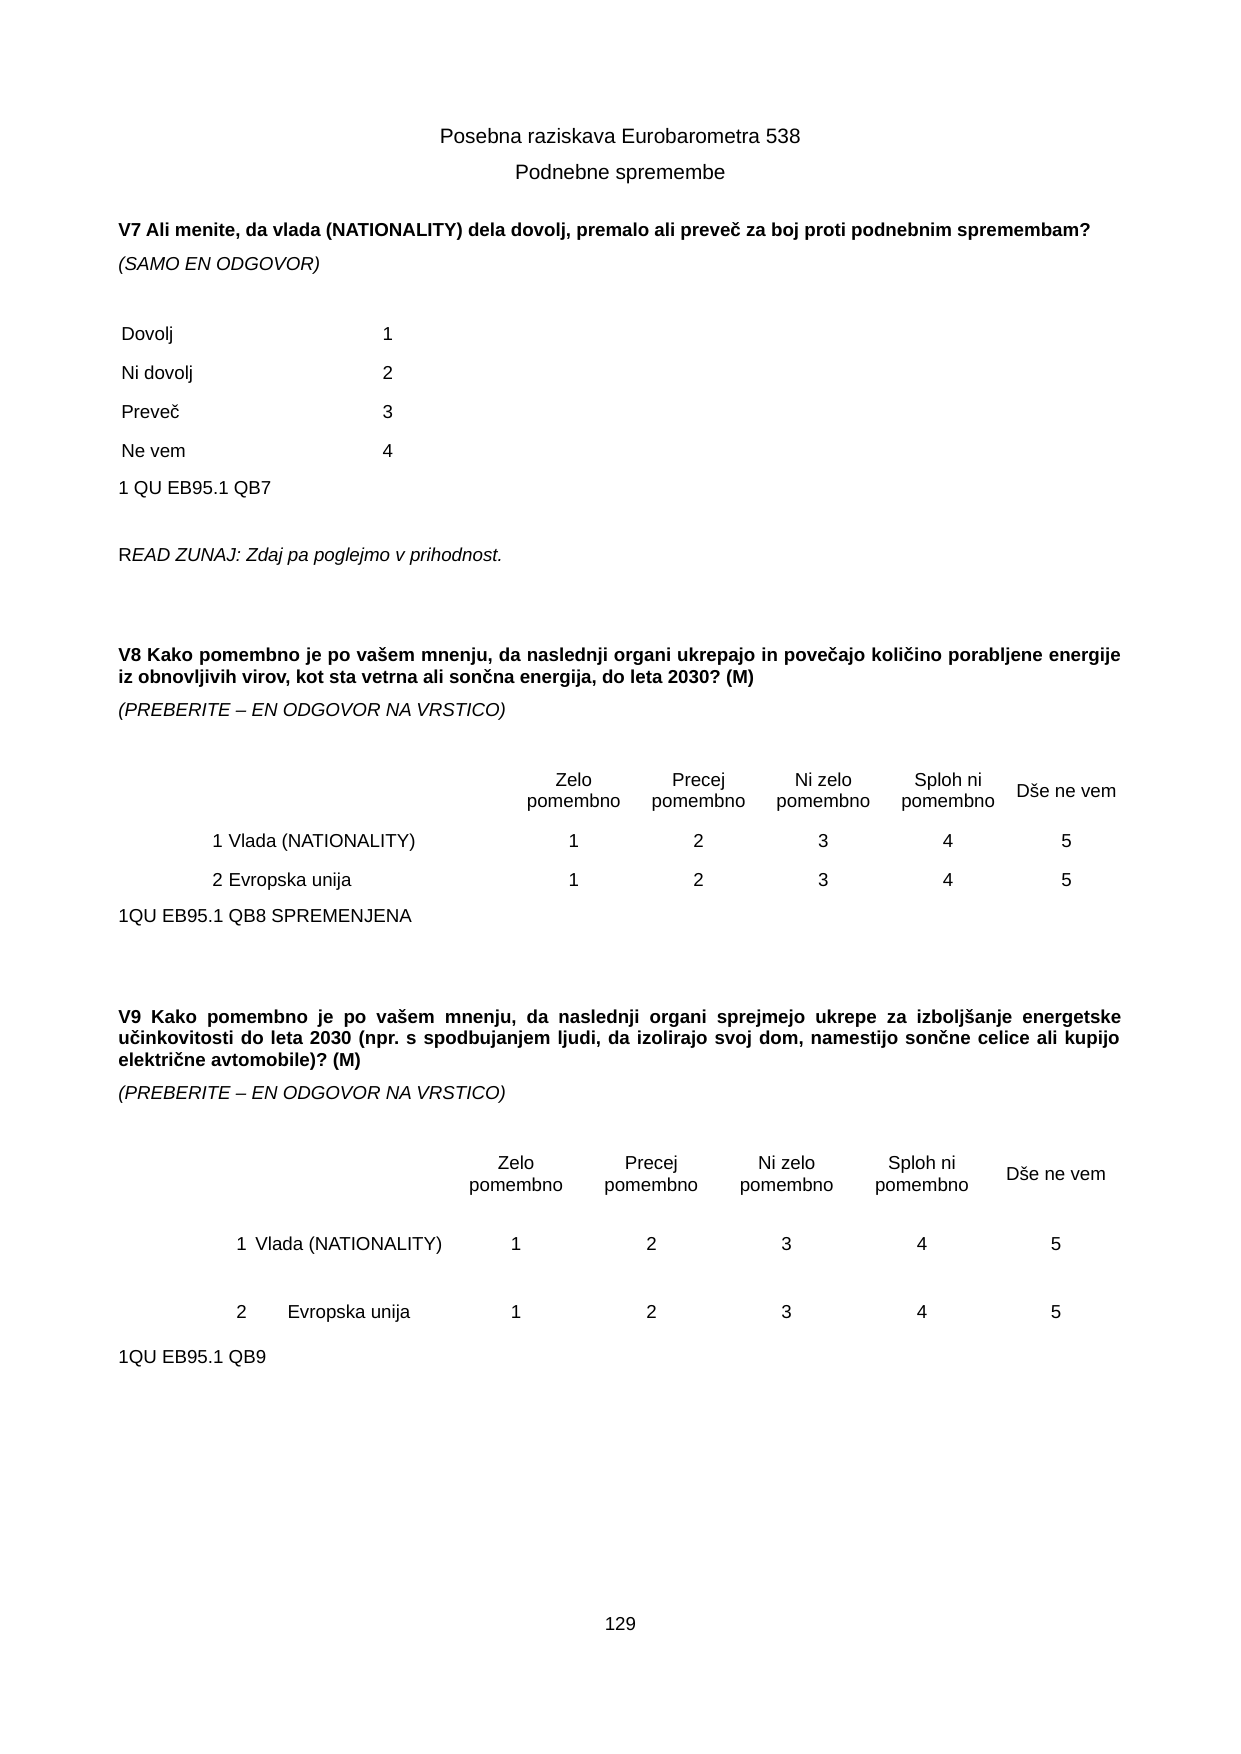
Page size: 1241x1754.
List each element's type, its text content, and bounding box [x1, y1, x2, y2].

table_cell 3 [719, 1283, 854, 1340]
table_cell 2 [257, 353, 395, 392]
table_cell Evropska unija [225, 860, 511, 899]
table_cell Evropska unija [249, 1283, 448, 1340]
text READ ZUNAJ: Zdaj pa poglejmo v prihodnost. [118, 543, 1122, 565]
table_cell 2 [118, 860, 225, 899]
table_cell Ne vem [118, 431, 257, 471]
text V9 Kako pomembno je po vašem mnenju, da naslednji organi sprejmejo ukrepe za izboljšanje energetske učinkovitosti do leta 2030 (npr. s spodbujanjem ljudi, da izolirajo svoj dom, namestijo sončne celice ali kupijo električne avtomobile)? (M) [118, 1005, 1122, 1070]
table_header 1 [257, 314, 395, 353]
table_cell 1 [118, 1204, 249, 1283]
table_cell Preveč [118, 392, 257, 431]
text 1 QU EB95.1 QB7 [118, 477, 1122, 498]
table_cell 2 [584, 1283, 719, 1340]
table_cell Vlada (NATIONALITY) [249, 1204, 448, 1283]
table_header Dše ne vem [1010, 760, 1122, 821]
table_header Sploh ni pomembno [854, 1143, 989, 1204]
text 1QU EB95.1 QB9 [118, 1346, 1122, 1368]
table_cell 4 [257, 431, 395, 471]
table_cell 2 [636, 821, 761, 860]
text (SAMO EN ODGOVOR) [118, 253, 1122, 274]
table_cell Vlada (NATIONALITY) [225, 821, 511, 860]
table_cell 1 [448, 1204, 583, 1283]
table_cell 1 [448, 1283, 583, 1340]
table_header [118, 1143, 249, 1204]
text V7 Ali menite, da vlada (NATIONALITY) dela dovolj, premalo ali preveč za boj proti podnebnim spremembam? [118, 219, 1122, 241]
table_cell 5 [1010, 860, 1122, 899]
table_header Dovolj [118, 314, 257, 353]
table_header [249, 1143, 448, 1204]
table_cell 4 [886, 821, 1010, 860]
table_cell 1 [118, 821, 225, 860]
table_cell 1 [511, 821, 636, 860]
table_header Zelo pomembno [448, 1143, 583, 1204]
table_cell 4 [886, 860, 1010, 899]
table_cell 1 [511, 860, 636, 899]
table_header Sploh ni pomembno [886, 760, 1010, 821]
table_cell Ni dovolj [118, 353, 257, 392]
table_header Zelo pomembno [511, 760, 636, 821]
table_cell 5 [1010, 821, 1122, 860]
table_header [118, 760, 225, 821]
text 1QU EB95.1 QB8 SPREMENJENA [118, 905, 1122, 927]
table_cell 5 [989, 1283, 1122, 1340]
table_cell 3 [761, 821, 886, 860]
table_header Ni zelo pomembno [719, 1143, 854, 1204]
table_cell 3 [257, 392, 395, 431]
table_cell 4 [854, 1283, 989, 1340]
table_header Precej pomembno [636, 760, 761, 821]
table_header Precej pomembno [584, 1143, 719, 1204]
table_cell 2 [118, 1283, 249, 1340]
table_cell 4 [854, 1204, 989, 1283]
table_header [225, 760, 511, 821]
text V8 Kako pomembno je po vašem mnenju, da naslednji organi ukrepajo in povečajo količino porabljene energije iz obnovljivih virov, kot sta vetrna ali sončna energija, do leta 2030? (M) [118, 644, 1122, 687]
table_cell 2 [584, 1204, 719, 1283]
table_header Dše ne vem [989, 1143, 1122, 1204]
text (PREBERITE – EN ODGOVOR NA VRSTICO) [118, 699, 1122, 720]
table_cell 5 [989, 1204, 1122, 1283]
table_cell 3 [761, 860, 886, 899]
table_header Ni zelo pomembno [761, 760, 886, 821]
text (PREBERITE – EN ODGOVOR NA VRSTICO) [118, 1082, 1122, 1103]
table_cell 2 [636, 860, 761, 899]
table_cell 3 [719, 1204, 854, 1283]
